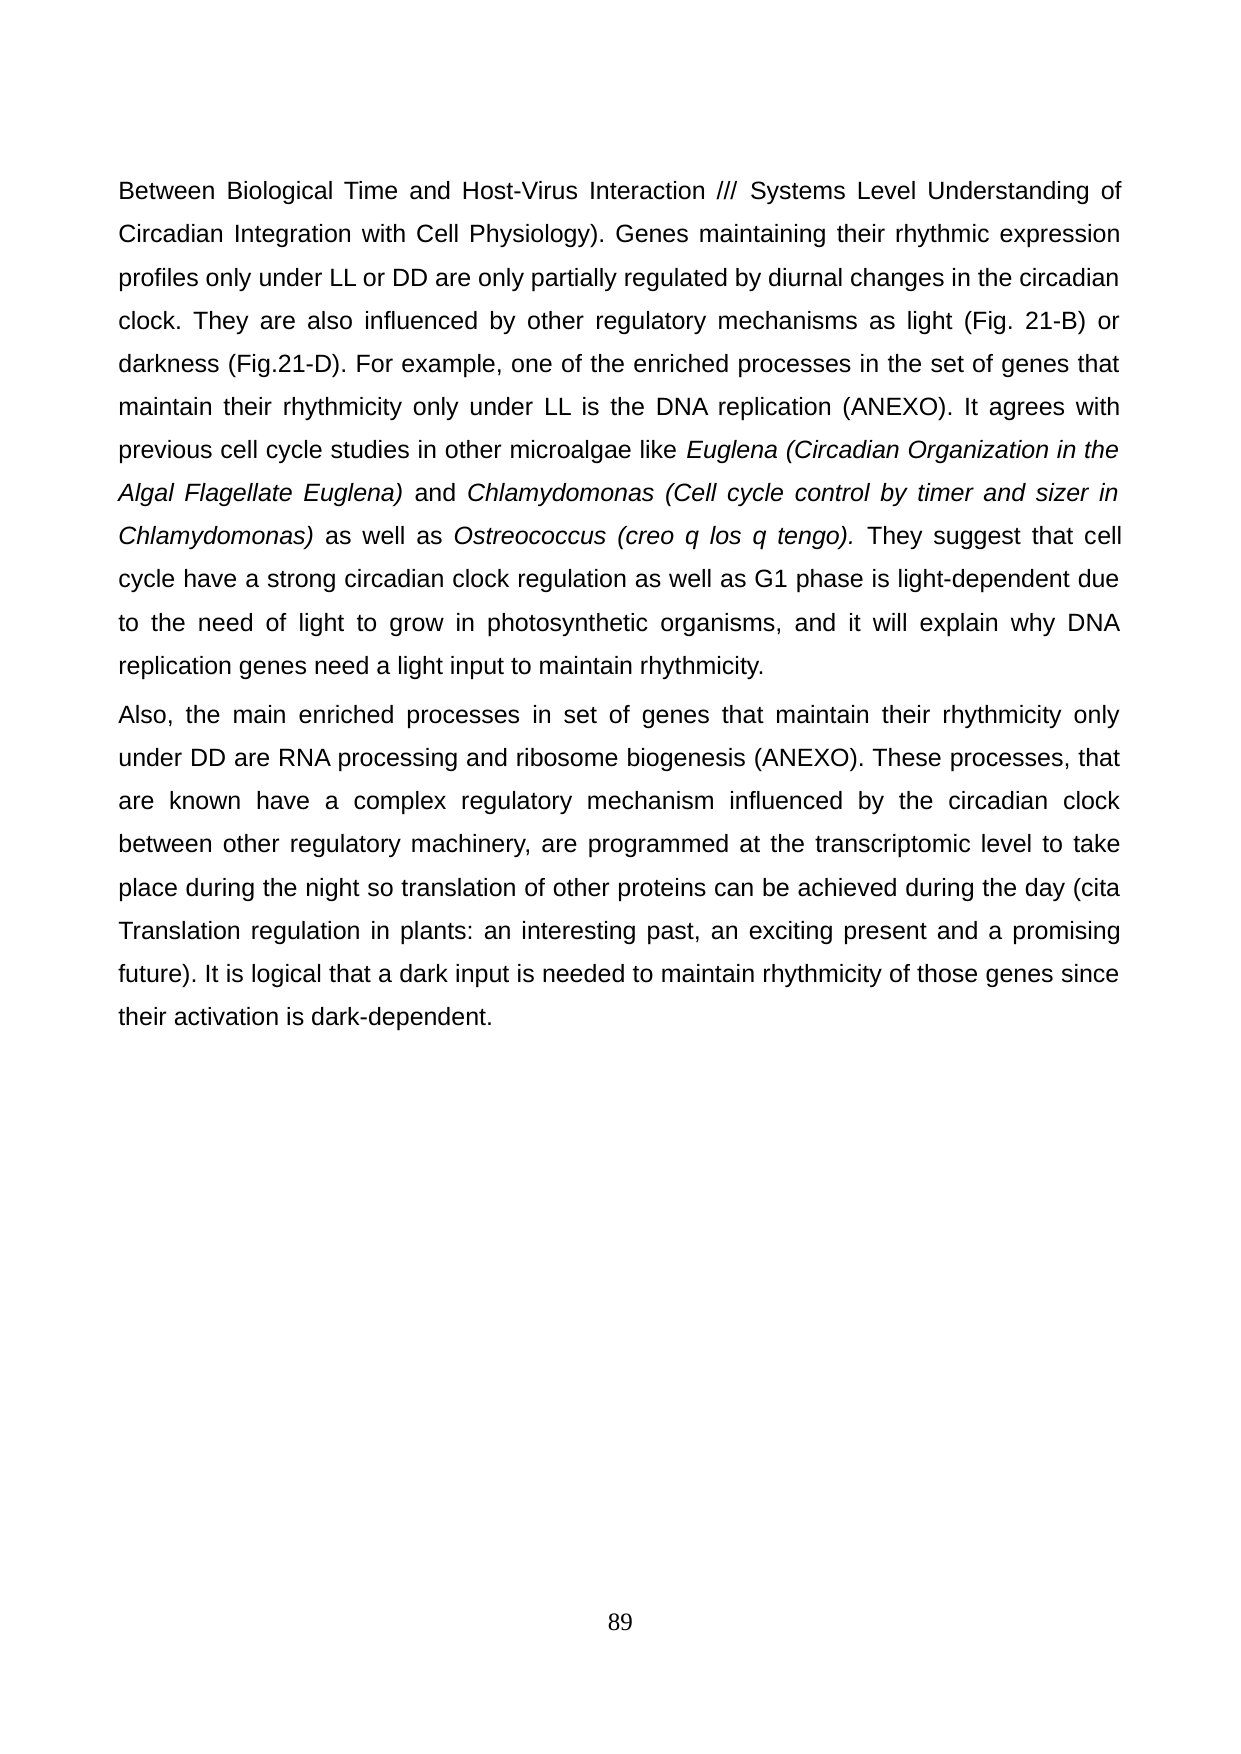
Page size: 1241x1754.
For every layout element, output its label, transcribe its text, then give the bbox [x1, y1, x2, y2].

text Also, the main enriched processes in set of genes that maintain their rhythmicity only under DD are RNA processing and ribosome biogenesis (ANEXO). These processes, that are known have a complex regulatory mechanism influenced by the circadian clock between other regulatory machinery, are programmed at the transcriptomic level to take place during the night so translation of other proteins can be achieved during the day (cita Translation regulation in plants: an interesting past, an exciting present and a promising future). It is logical that a dark input is needed to maintain rhythmicity of those genes since their activation is dark-dependent. [118, 700, 1122, 1031]
text Between Biological Time and Host-Virus Interaction /// Systems Level Understanding of Circadian Integration with Cell Physiology). Genes maintaining their rhythmic expression profiles only under LL or DD are only partially regulated by diurnal changes in the circadian clock. They are also influenced by other regulatory mechanisms as light (Fig. 21-B) or darkness (Fig.21-D). For example, one of the enriched processes in the set of genes that maintain their rhythmicity only under LL is the DNA replication (ANEXO). It agrees with previous cell cycle studies in other microalgae like Euglena (Circadian Organization in the Algal Flagellate Euglena) and Chlamydomonas (Cell cycle control by timer and sizer in Chlamydomonas) as well as Ostreococcus (creo q los q tengo). They suggest that cell cycle have a strong circadian clock regulation as well as G1 phase is light-dependent due to the need of light to grow in photosynthetic organisms, and it will explain why DNA replication genes need a light input to maintain rhythmicity. [118, 176, 1122, 679]
